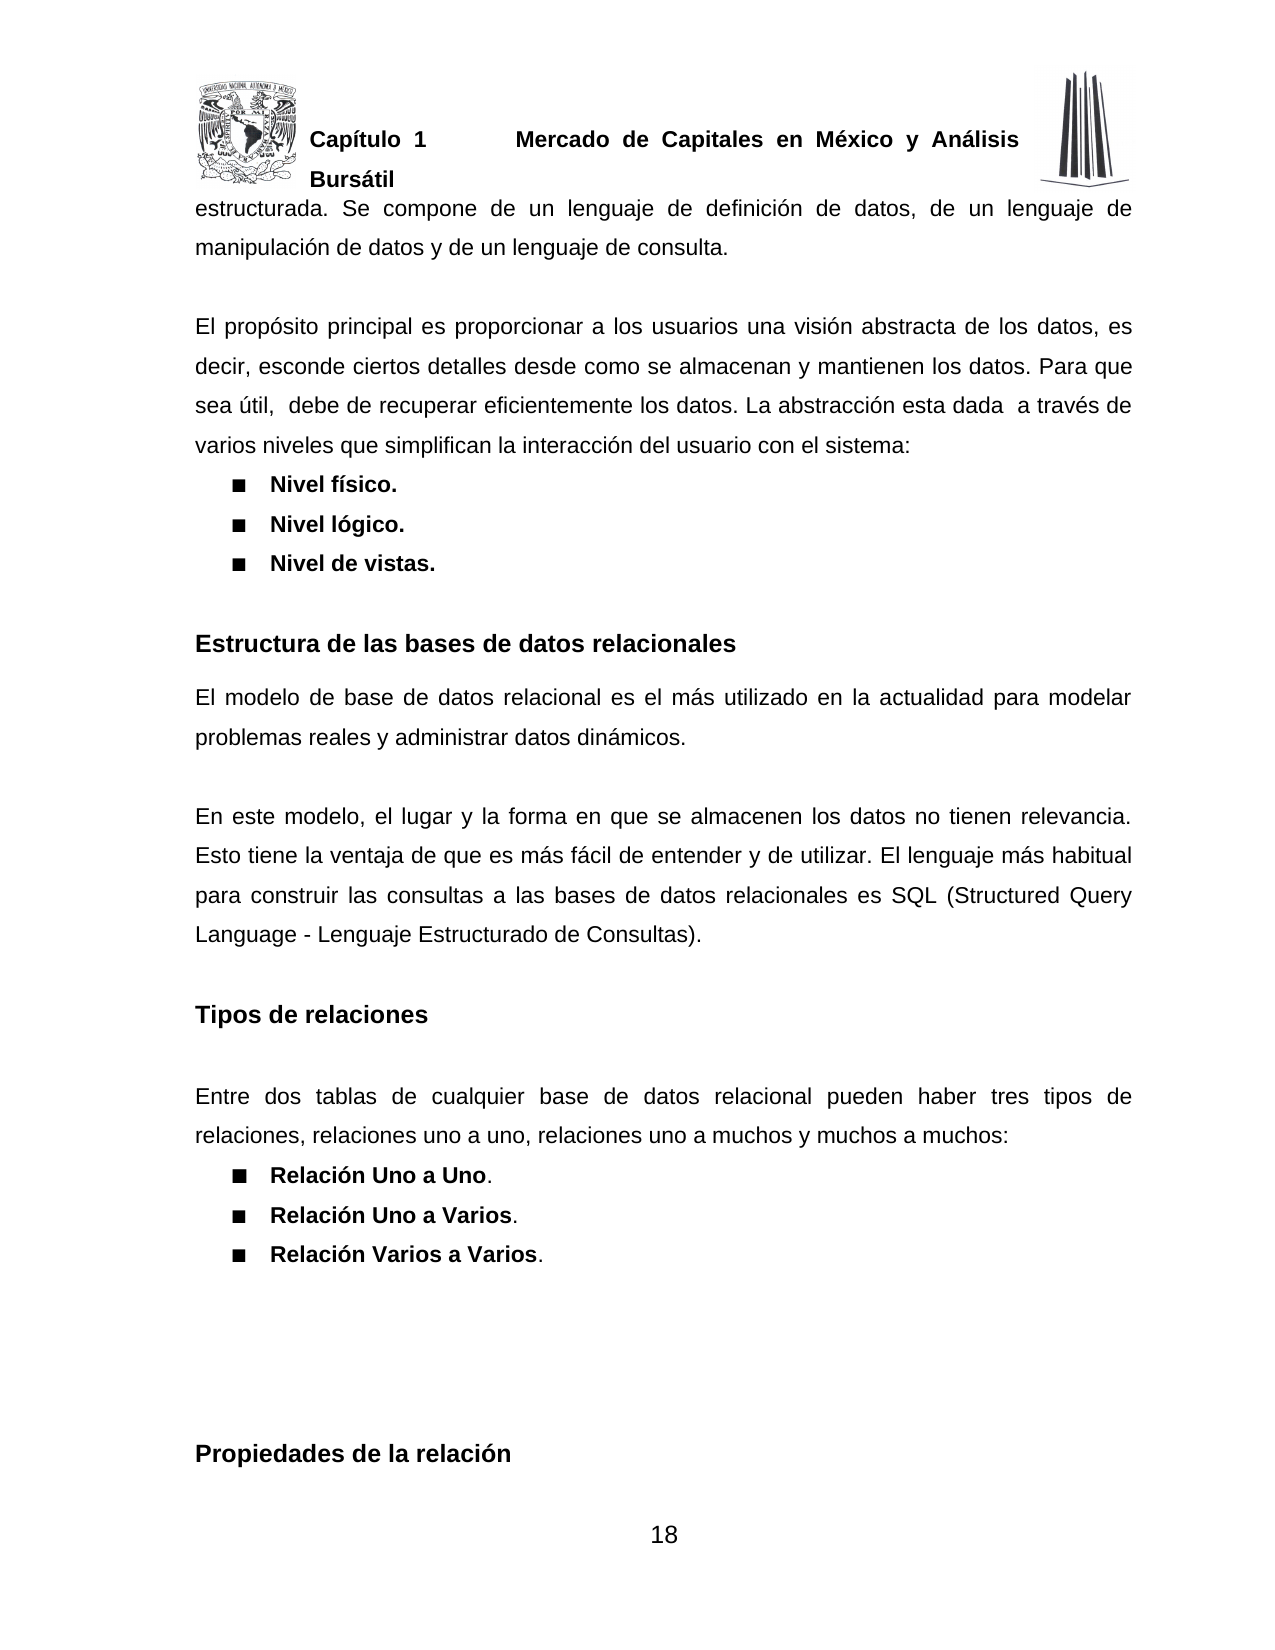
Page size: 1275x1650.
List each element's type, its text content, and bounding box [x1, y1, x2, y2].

text El modelo de base de datos relacional es el más utilizado en la actualidad para modelar problemas reales y administrar datos dinámicos. [195, 684, 1133, 750]
text Tipos de relaciones [195, 1000, 1133, 1029]
list Relación Varios a Varios. [232, 1241, 1133, 1268]
list Relación Uno a Uno. [232, 1162, 1133, 1188]
text El propósito principal es proporcionar a los usuarios una visión abstracta de los datos, es decir, esconde ciertos detalles desde como se almacenan y mantienen los datos. Para que sea útil, debe de recuperar eficientemente los datos. La abstracción esta dada a través de varios niveles que simplifican la interacción del usuario con el sistema: [195, 313, 1133, 458]
list Nivel lógico. [232, 511, 1133, 537]
list Nivel de vistas. [232, 550, 1133, 577]
picture [1034, 65, 1136, 193]
text Propiedades de la relación [195, 1439, 1133, 1468]
text estructurada. Se compone de un lenguaje de definición de datos, de un lenguaje de manipulación de datos y de un lenguaje de consulta. [195, 195, 1133, 261]
text Entre dos tablas de cualquier base de datos relacional pueden haber tres tipos de relaciones, relaciones uno a uno, relaciones uno a muchos y muchos a muchos: [195, 1083, 1133, 1148]
list Nivel físico. [232, 471, 1133, 498]
list Relación Uno a Varios. [232, 1202, 1133, 1228]
text Estructura de las bases de datos relacionales [195, 629, 1133, 658]
text En este modelo, el lugar y la forma en que se almacenen los datos no tienen relevancia. Esto tiene la ventaja de que es más fácil de entender y de utilizar. El lenguaje más habitual para construir las consultas a las bases de datos relacionales es SQL (Structured Query Language - Lenguaje Estructurado de Consultas). [195, 803, 1133, 947]
